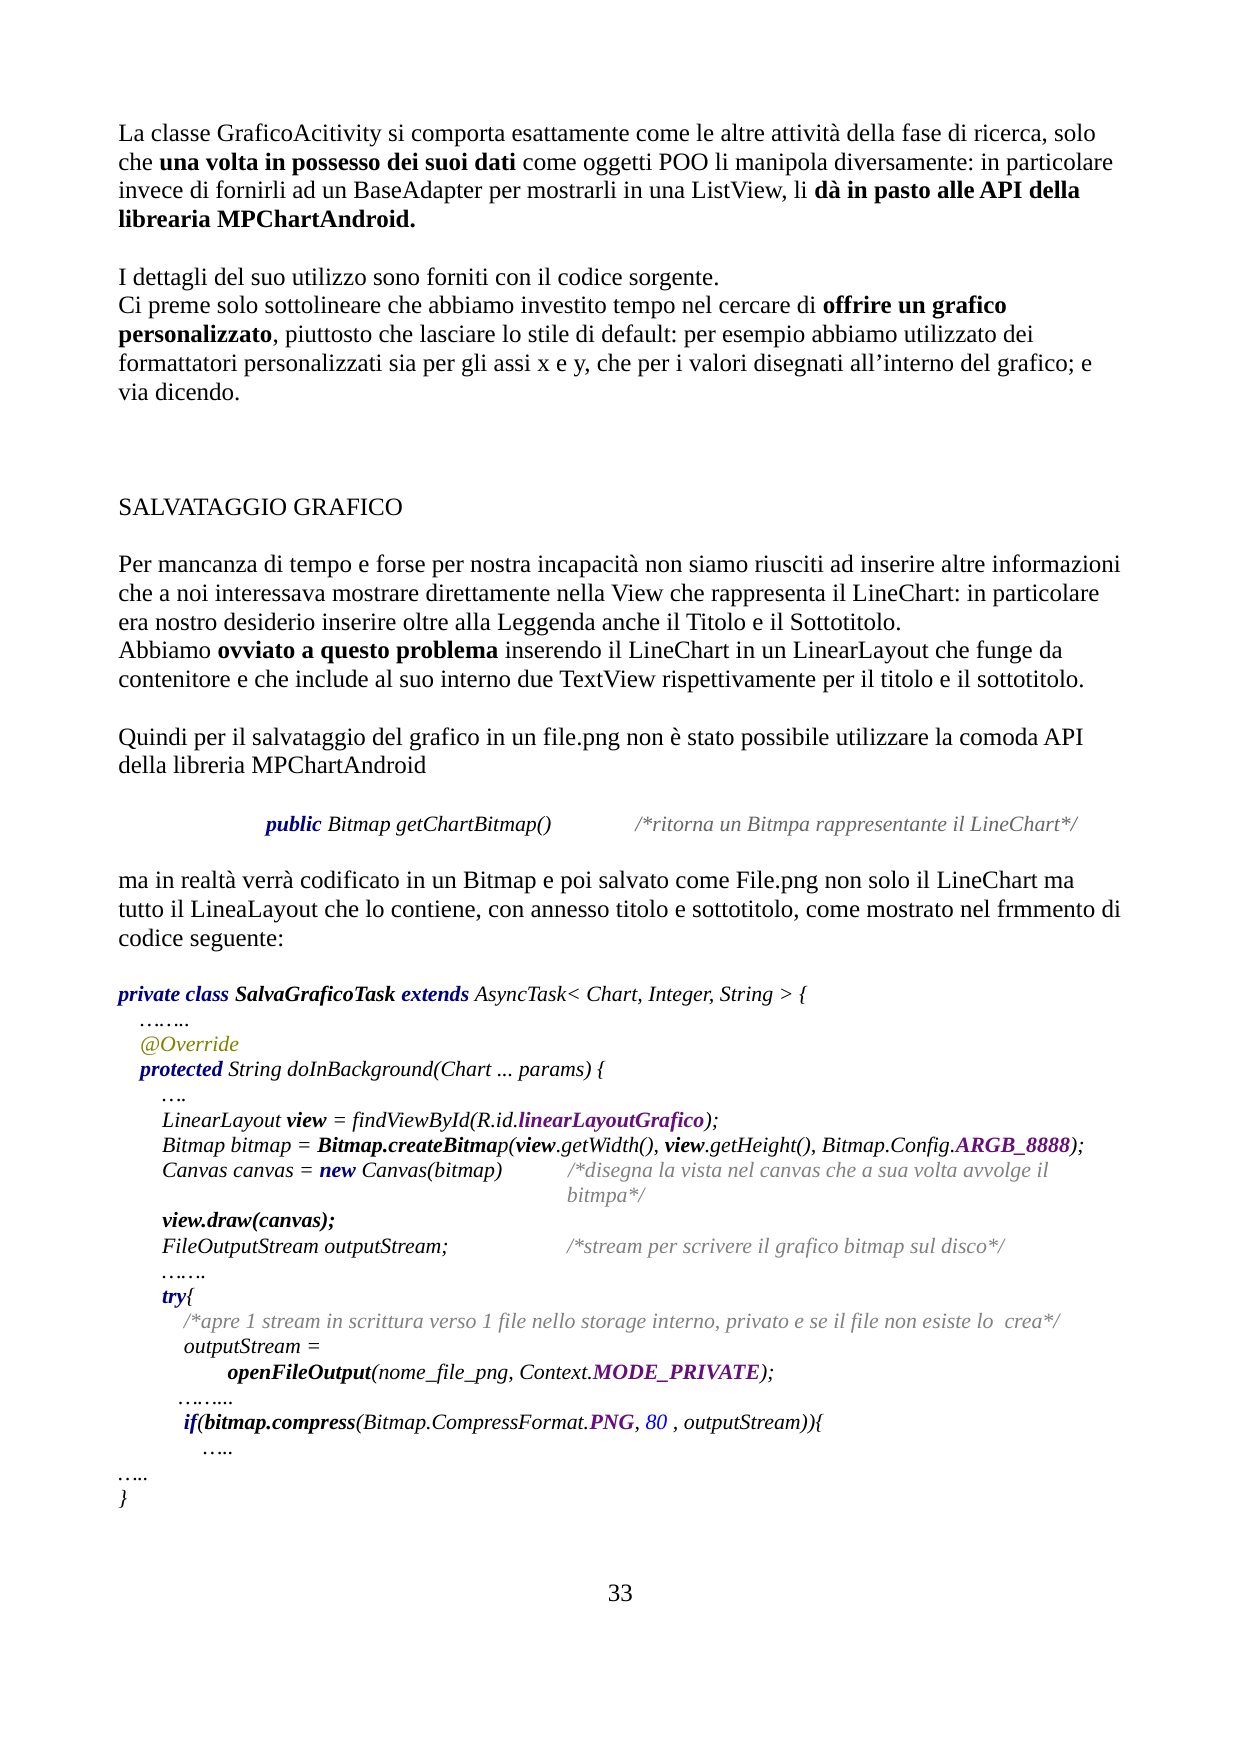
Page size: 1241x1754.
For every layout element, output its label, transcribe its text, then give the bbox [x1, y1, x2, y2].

text …….. [118, 1006, 1122, 1031]
text Bitmap bitmap = Bitmap.createBitmap(view.getWidth(), view.getHeight(), Bitmap.Config.ARGB_8888); [118, 1132, 1122, 1157]
text if(bitmap.compress(Bitmap.CompressFormat.PNG, 80 , outputStream)){ [118, 1409, 1122, 1434]
text FileOutputStream outputStream; /*stream per scrivere il grafico bitmap sul disco*/ [118, 1233, 1122, 1258]
text librearia MPChartAndroid. [118, 204, 1122, 233]
text view.draw(canvas); [118, 1207, 1122, 1233]
text La classe GraficoAcitivity si comporta esattamente come le altre attività della fase di ricerca, solo che una volta in possesso dei suoi dati come oggetti POO li manipola diversamente: in particolare invece di fornirli ad un BaseAdapter per mostrarli in una ListView, li dà in pasto alle API della [118, 118, 1122, 204]
text ….. [118, 1434, 1122, 1459]
text /*apre 1 stream in scrittura verso 1 file nello storage interno, privato e se il file non esiste lo crea*/ [118, 1308, 1122, 1333]
text Per mancanza di tempo e forse per nostra incapacità non siamo riusciti ad inserire altre informazioni che a noi interessava mostrare direttamente nella View che rappresenta il LineChart: in particolare era nostro desiderio inserire oltre alla Leggenda anche il Titolo e il Sottotitolo. [118, 549, 1122, 636]
text ……... [118, 1384, 1122, 1409]
text private class SalvaGraficoTask extends AsyncTask< Chart, Integer, String > { [118, 981, 1122, 1006]
text Quindi per il salvataggio del grafico in un file.png non è stato possibile utilizzare la comoda API della libreria MPChartAndroid [118, 722, 1122, 779]
text } [118, 1485, 1122, 1510]
text …. [118, 1081, 1122, 1107]
text protected String doInBackground(Chart ... params) { [118, 1056, 1122, 1081]
text outputStream = [118, 1333, 1122, 1359]
text try{ [118, 1283, 1122, 1308]
text openFileOutput(nome_file_png, Context.MODE_PRIVATE); [118, 1359, 1122, 1384]
text ……. [118, 1258, 1122, 1283]
text Abbiamo ovviato a questo problema inserendo il LineChart in un LinearLayout che funge da contenitore e che include al suo interno due TextView rispettivamente per il titolo e il sottotitolo. [118, 636, 1122, 693]
text @Override [118, 1031, 1122, 1056]
text LinearLayout view = findViewById(R.id.linearLayoutGrafico); [118, 1107, 1122, 1132]
text ma in realtà verrà codificato in un Bitmap e poi salvato come File.png non solo il LineChart ma tutto il LineaLayout che lo contiene, con annesso titolo e sottotitolo, come mostrato nel frmmento di codice seguente: [118, 866, 1122, 952]
text Canvas canvas = new Canvas(bitmap) /*disegna la vista nel canvas che a sua volta avvolge il bitmpa*/ [118, 1157, 1122, 1207]
text public Bitmap getChartBitmap() /*ritorna un Bitmpa rappresentante il LineChart*/ [118, 808, 1122, 837]
text Ci preme solo sottolineare che abbiamo investito tempo nel cercare di offrire un grafico personalizzato, piuttosto che lasciare lo stile di default: per esempio abbiamo utilizzato dei formattatori personalizzati sia per gli assi x e y, che per i valori disegnati all’interno del grafico; e via dicendo. [118, 291, 1122, 406]
text I dettagli del suo utilizzo sono forniti con il codice sorgente. [118, 262, 1122, 291]
text ….. [118, 1459, 1122, 1485]
text SALVATAGGIO GRAFICO [118, 492, 1122, 521]
